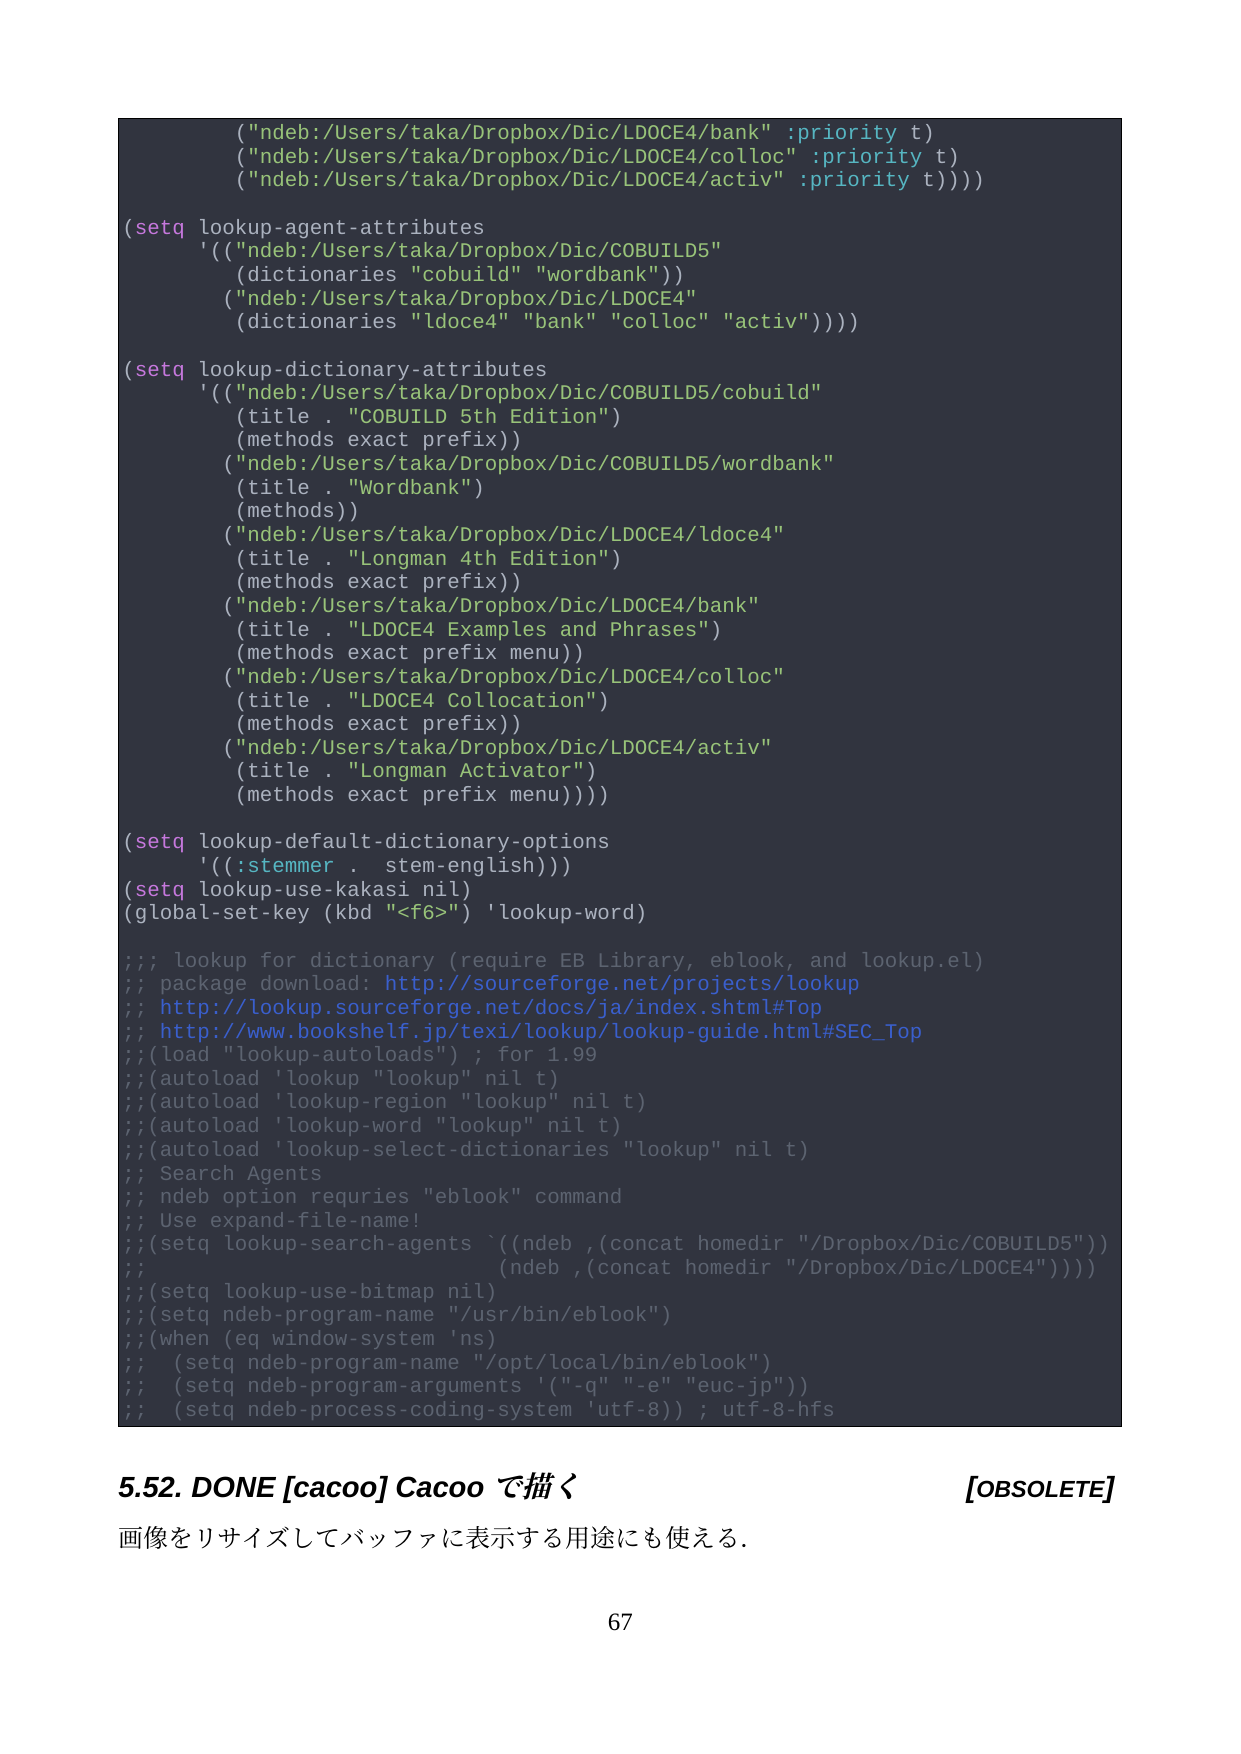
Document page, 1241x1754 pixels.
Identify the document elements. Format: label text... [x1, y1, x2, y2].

text (methods exact prefix menu)))) [119, 780, 1121, 804]
text ("ndeb:/Users/taka/Dropbox/Dic/LDOCE4/colloc" :priority t) [119, 142, 1121, 165]
text ;;(autoload 'lookup-select-dictionaries "lookup" nil t) [119, 1135, 1121, 1158]
text (setq lookup-default-dictionary-options [119, 827, 1121, 851]
text ;;(autoload 'lookup "lookup" nil t) [119, 1064, 1121, 1088]
text (dictionaries "cobuild" "wordbank")) [119, 260, 1121, 284]
text (methods)) [119, 496, 1121, 520]
text ;; (ndeb ,(concat homedir "/Dropbox/Dic/LDOCE4")))) [119, 1253, 1121, 1277]
text (title . "Wordbank") [119, 473, 1121, 496]
text ;; (setq ndeb-process-coding-system 'utf-8)) ; utf-8-hfs [119, 1395, 1121, 1426]
text (setq lookup-dictionary-attributes [119, 354, 1121, 378]
text ("ndeb:/Users/taka/Dropbox/Dic/LDOCE4/colloc" [119, 662, 1121, 686]
text ("ndeb:/Users/taka/Dropbox/Dic/LDOCE4/activ" :priority t)))) [119, 165, 1121, 189]
text ("ndeb:/Users/taka/Dropbox/Dic/LDOCE4" [119, 284, 1121, 307]
text (methods exact prefix)) [119, 567, 1121, 591]
text ;;(setq lookup-use-bitmap nil) [119, 1277, 1121, 1300]
text ;; http://www.bookshelf.jp/texi/lookup/lookup-guide.html#SEC_Top [119, 1017, 1121, 1040]
text ;;(when (eq window-system 'ns) [119, 1324, 1121, 1348]
text ;; (setq ndeb-program-name "/opt/local/bin/eblook") [119, 1348, 1121, 1371]
text (title . "LDOCE4 Examples and Phrases") [119, 615, 1121, 638]
text (global-set-key (kbd "<f6>") 'lookup-word) [119, 898, 1121, 922]
text ("ndeb:/Users/taka/Dropbox/Dic/LDOCE4/bank" [119, 591, 1121, 615]
text (methods exact prefix)) [119, 426, 1121, 449]
text 画像をリサイズしてバッファに表示する用途にも使える． [118, 1518, 1122, 1554]
text ;;; lookup for dictionary (require EB Library, eblook, and lookup.el) [119, 946, 1121, 969]
text ;; http://lookup.sourceforge.net/docs/ja/index.shtml#Top [119, 993, 1121, 1017]
text ;; ndeb option requries "eblook" command [119, 1182, 1121, 1206]
text (title . "COBUILD 5th Edition") [119, 402, 1121, 426]
text ;;(autoload 'lookup-region "lookup" nil t) [119, 1088, 1121, 1111]
text ;;(setq ndeb-program-name "/usr/bin/eblook") [119, 1300, 1121, 1324]
text ;; Use expand-file-name! [119, 1206, 1121, 1229]
text '(("ndeb:/Users/taka/Dropbox/Dic/COBUILD5" [119, 236, 1121, 260]
text '((:stemmer . stem-english))) [119, 851, 1121, 875]
text (title . "LDOCE4 Collocation") [119, 686, 1121, 709]
text (dictionaries "ldoce4" "bank" "colloc" "activ")))) [119, 307, 1121, 331]
text (title . "Longman 4th Edition") [119, 544, 1121, 567]
subtitle DONE [cacoo] Cacoo で描く [obsolete] [118, 1464, 1122, 1506]
text '(("ndeb:/Users/taka/Dropbox/Dic/COBUILD5/cobuild" [119, 378, 1121, 402]
text ;; Search Agents [119, 1158, 1121, 1182]
text ;;(load "lookup-autoloads") ; for 1.99 [119, 1040, 1121, 1064]
text ("ndeb:/Users/taka/Dropbox/Dic/LDOCE4/ldoce4" [119, 520, 1121, 544]
text (methods exact prefix)) [119, 709, 1121, 733]
text ;; (setq ndeb-program-arguments '("-q" "-e" "euc-jp")) [119, 1371, 1121, 1395]
text ;;(autoload 'lookup-word "lookup" nil t) [119, 1111, 1121, 1135]
text ("ndeb:/Users/taka/Dropbox/Dic/LDOCE4/bank" :priority t) [119, 119, 1121, 142]
text ("ndeb:/Users/taka/Dropbox/Dic/COBUILD5/wordbank" [119, 449, 1121, 473]
text ("ndeb:/Users/taka/Dropbox/Dic/LDOCE4/activ" [119, 733, 1121, 757]
text (methods exact prefix menu)) [119, 638, 1121, 662]
text ;;(setq lookup-search-agents `((ndeb ,(concat homedir "/Dropbox/Dic/COBUILD5")) [119, 1229, 1121, 1253]
text (setq lookup-use-kakasi nil) [119, 875, 1121, 898]
text (setq lookup-agent-attributes [119, 213, 1121, 236]
text ;; package download: http://sourceforge.net/projects/lookup [119, 969, 1121, 993]
text (title . "Longman Activator") [119, 757, 1121, 780]
